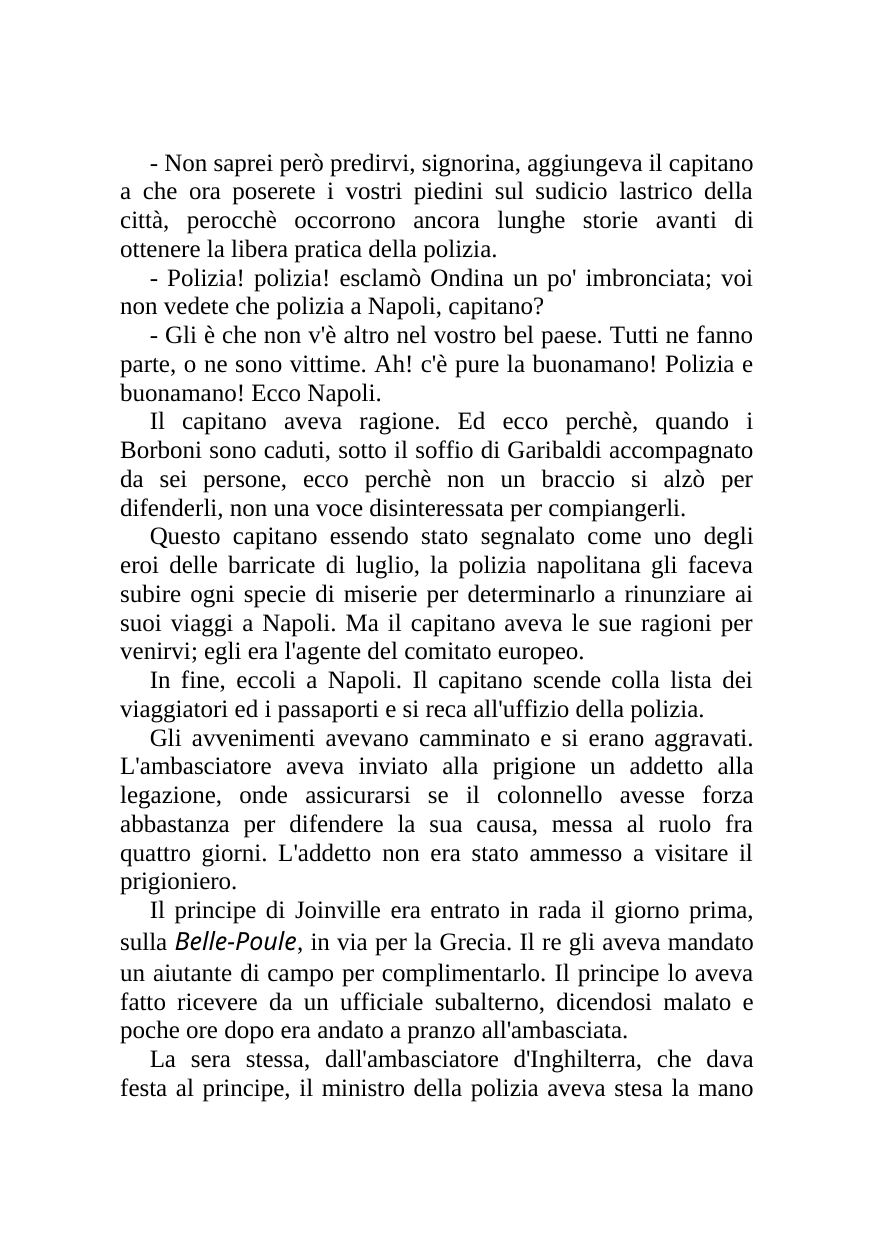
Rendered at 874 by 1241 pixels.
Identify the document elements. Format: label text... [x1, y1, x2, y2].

text La sera stessa, dall'ambasciatore d'Inghilterra, che dava festa al principe, il ministro della polizia aveva stesa la mano [120, 1044, 754, 1102]
text - Polizia! polizia! esclamò Ondina un po' imbronciata; voi non vedete che polizia a Napoli, capitano? [120, 263, 754, 320]
text - Gli è che non v'è altro nel vostro bel paese. Tutti ne fanno parte, o ne sono vittime. Ah! c'è pure la buonamano! Polizia e buonamano! Ecco Napoli. [120, 320, 754, 406]
text Questo capitano essendo stato segnalato come uno degli eroi delle barricate di luglio, la polizia napolitana gli faceva subire ogni specie di miserie per determinarlo a rinunziare ai suoi viaggi a Napoli. Ma il capitano aveva le sue ragioni per venirvi; egli era l'agente del comitato europeo. [120, 521, 754, 665]
text In fine, eccoli a Napoli. Il capitano scende colla lista dei viaggiatori ed i passaporti e si reca all'uffizio della polizia. [120, 665, 754, 723]
text Il capitano aveva ragione. Ed ecco perchè, quando i Borboni sono caduti, sotto il soffio di Garibaldi accompagnato da sei persone, ecco perchè non un braccio si alzò per difenderli, non una voce disinteressata per compiangerli. [120, 406, 754, 521]
text Il principe di Joinville era entrato in rada il giorno prima, sulla Belle-Poule, in via per la Grecia. Il re gli aveva mandato un aiutante di campo per complimentarlo. Il principe lo aveva fatto ricevere da un ufficiale subalterno, dicendosi malato e poche ore dopo era andato a pranzo all'ambasciata. [120, 895, 754, 1044]
text Gli avvenimenti avevano camminato e si erano aggravati. L'ambasciatore aveva inviato alla prigione un addetto alla legazione, onde assicurarsi se il colonnello avesse forza abbastanza per difendere la sua causa, messa al ruolo fra quattro giorni. L'addetto non era stato ammesso a visitare il prigioniero. [120, 723, 754, 895]
text - Non saprei però predirvi, signorina, aggiungeva il capitano a che ora poserete i vostri piedini sul sudicio lastrico della città, perocchè occorrono ancora lunghe storie avanti di ottenere la libera pratica della polizia. [120, 148, 754, 263]
